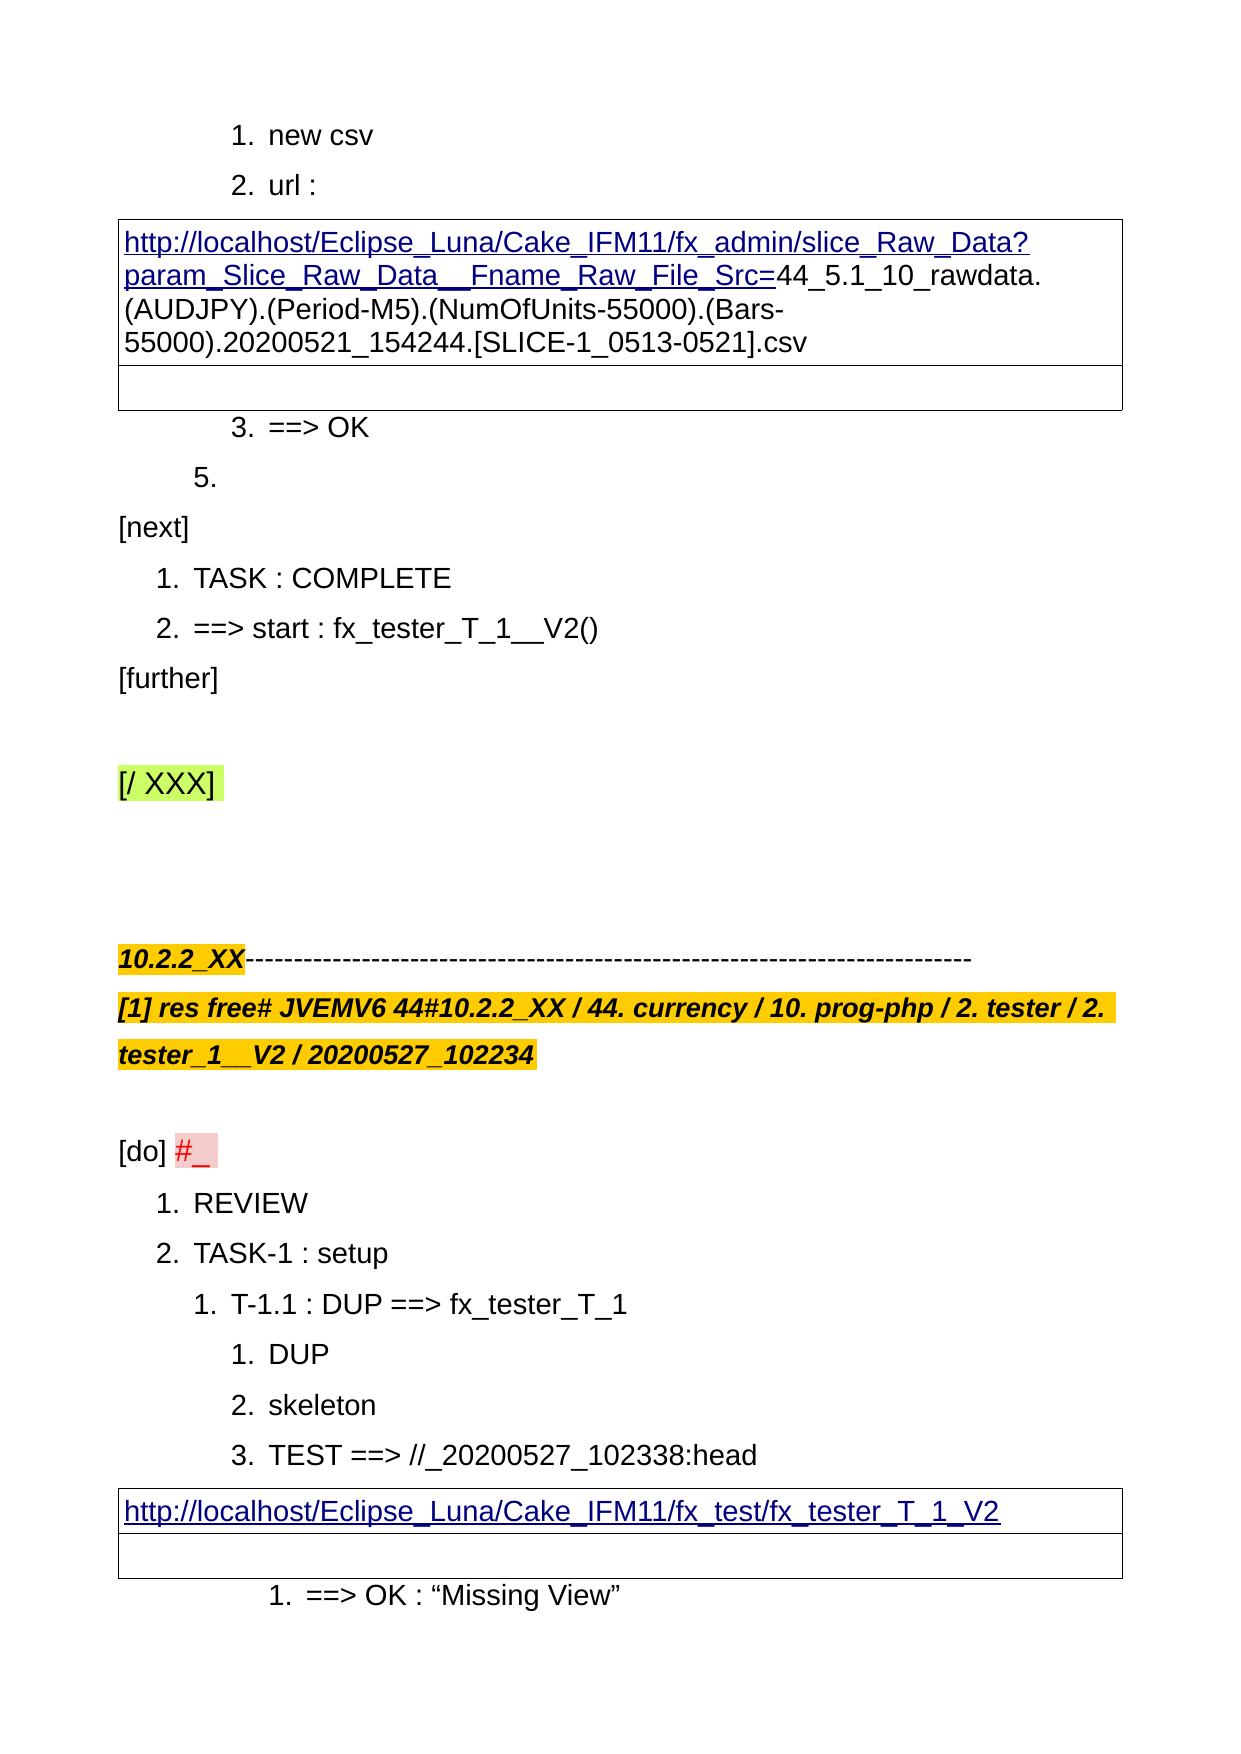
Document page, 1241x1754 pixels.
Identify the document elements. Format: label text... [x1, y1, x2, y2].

list new csv [231, 118, 1122, 152]
text 10.2.2_XX--------------------------------------------------------------------------- [118, 941, 1122, 975]
list ==> OK : “Missing View” [268, 1579, 1122, 1612]
list url : [231, 168, 1122, 202]
list DUP [231, 1337, 1122, 1371]
list TASK-1 : setup [156, 1237, 1122, 1270]
list skeleton [231, 1387, 1122, 1421]
list TEST ==> //_20200527_102338:head [231, 1438, 1122, 1471]
table_header http://localhost/Eclipse_Luna/Cake_IFM11/fx_test/fx_tester_T_1_V2 [119, 1489, 1122, 1533]
table_cell [119, 1534, 1122, 1578]
text [further] [118, 661, 1122, 695]
table_cell [119, 366, 1122, 409]
list ==> start : fx_tester_T_1__V2() [156, 611, 1122, 644]
text [/ XXX] [118, 712, 1122, 801]
text [1] res free# JVEMV6 44#10.2.2_XX / 44. currency / 10. prog-php / 2. tester / 2. tester_1__V2 / 20200527_102234 [118, 992, 1122, 1070]
text [next] [118, 510, 1122, 544]
list T-1.1 : DUP ==> fx_tester_T_1 [193, 1287, 1122, 1320]
list ==> OK [231, 411, 1122, 443]
table_header http://localhost/Eclipse_Luna/Cake_IFM11/fx_admin/slice_Raw_Data?param_Slice_Raw_Data__Fname_Raw_File_Src=44_5.1_10_rawdata.(AUDJPY).(Period-M5).(NumOfUnits-55000).(Bars-55000).20200521_154244.[SLICE-1_0513-0521].csv [119, 220, 1122, 364]
list TASK : COMPLETE [156, 561, 1122, 594]
text [do] #_ [118, 1132, 1122, 1168]
list REVIEW [156, 1186, 1122, 1220]
